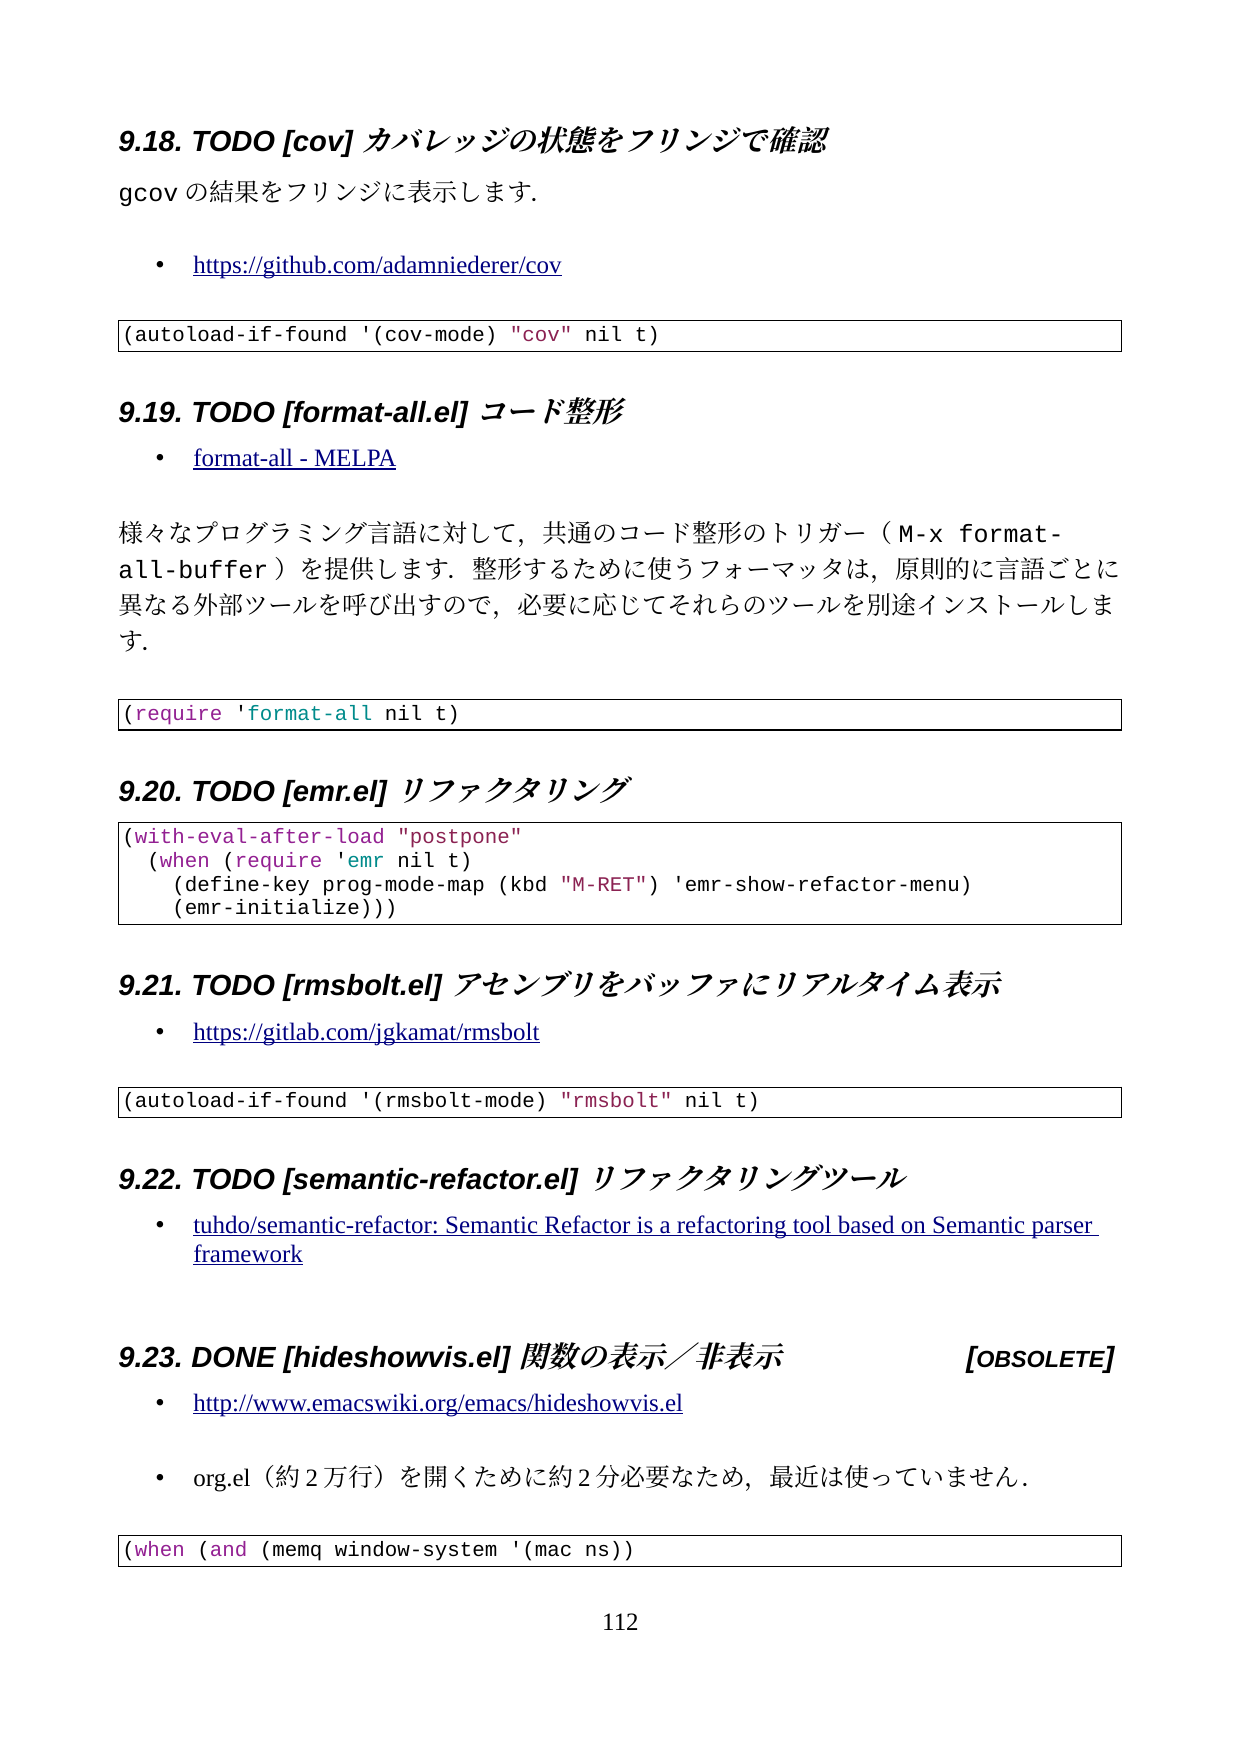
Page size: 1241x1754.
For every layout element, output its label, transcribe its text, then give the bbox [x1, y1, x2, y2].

text (autoload-if-found '(rmsbolt-mode) "rmsbolt" nil t) [119, 1088, 1121, 1117]
subtitle TODO [cov] カバレッジの状態をフリンジで確認 [118, 118, 1122, 160]
list http://www.emacswiki.org/emacs/hideshowvis.el [156, 1388, 1122, 1446]
subtitle TODO [format-all.el] コード整形 [118, 389, 1122, 431]
list https://gitlab.com/jgkamat/rmsbolt [156, 1017, 1122, 1074]
subtitle TODO [emr.el] リファクタリング [118, 768, 1122, 810]
text (when (require 'emr nil t) [119, 846, 1121, 869]
text 様々なプログラミング言語に対して，共通のコード整形のトリガー（ M-x format-all-buffer ）を提供します．整形するために使うフォーマッタは，原則的に言語ごとに異なる外部ツールを呼び出すので，必要に応じてそれらのツールを別途インストールします． [118, 513, 1122, 686]
subtitle DONE [hideshowvis.el] 関数の表示／非表示 [obsolete] [118, 1334, 1122, 1376]
list tuhdo/semantic-refactor: Semantic Refactor is a refactoring tool based on Semantic parser framework [156, 1210, 1122, 1296]
list format-all - MELPA [156, 443, 1122, 501]
text (define-key prog-mode-map (kbd "M-RET") 'emr-show-refactor-menu) [119, 869, 1121, 893]
subtitle TODO [rmsbolt.el] アセンブリをバッファにリアルタイム表示 [118, 962, 1122, 1004]
list org.el（約2万行）を開くために約2分必要なため，最近は使っていません． [156, 1458, 1122, 1523]
text (autoload-if-found '(cov-mode) "cov" nil t) [119, 321, 1121, 351]
subtitle TODO [semantic-refactor.el] リファクタリングツール [118, 1156, 1122, 1197]
list https://github.com/adamniederer/cov [156, 250, 1122, 307]
text (with-eval-after-load "postpone" [119, 823, 1121, 846]
text (emr-initialize))) [119, 893, 1121, 924]
text (require 'format-all nil t) [119, 700, 1121, 729]
text (when (and (memq window-system '(mac ns)) [119, 1536, 1121, 1566]
text gcov の結果をフリンジに表示します． [118, 172, 1122, 237]
